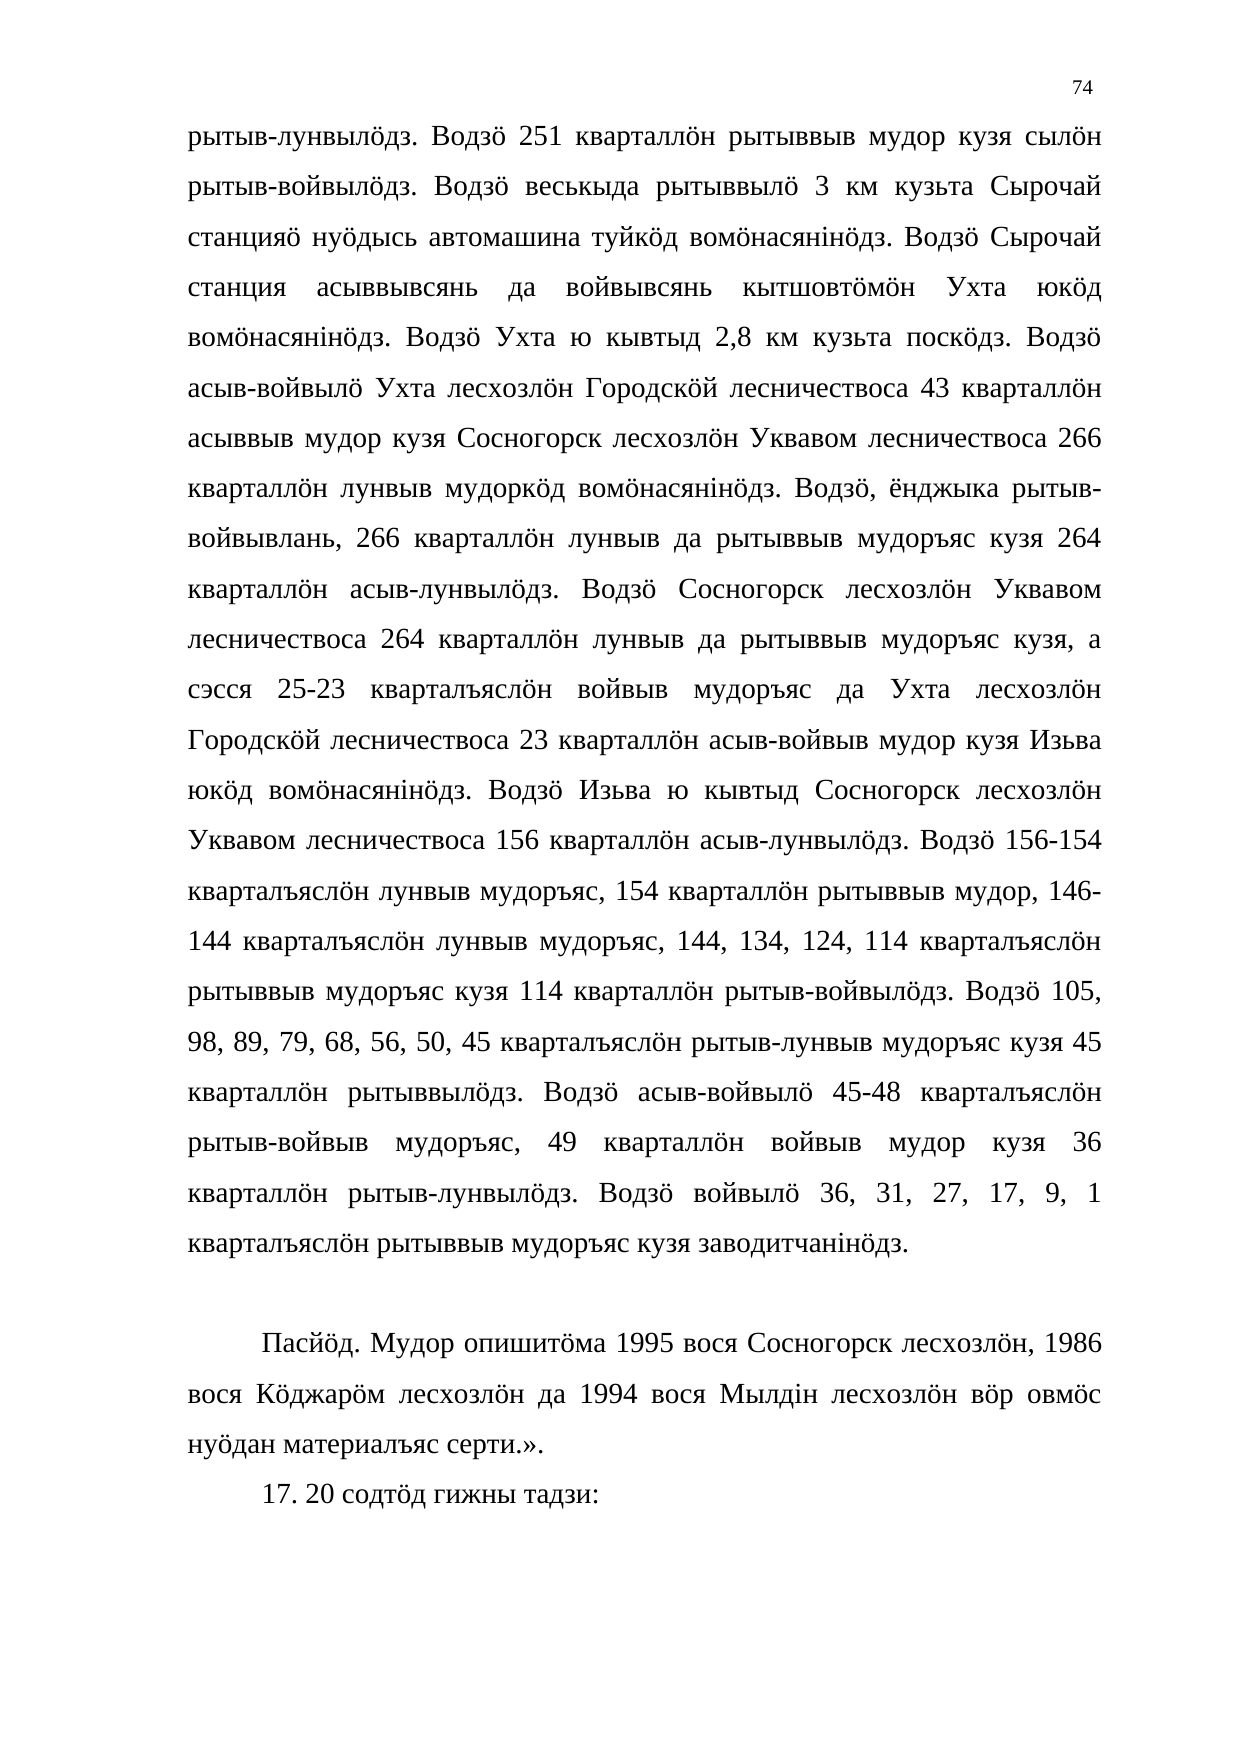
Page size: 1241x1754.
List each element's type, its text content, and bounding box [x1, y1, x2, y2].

text Пасйöд. Мудор опишитöма 1995 вося Сосногорск лесхозлöн, 1986 вося Кöджарöм лесхозлöн да 1994 вося Мылдiн лесхозлöн вöр овмöс нуöдан материалъяс серти.». [187, 1326, 1103, 1460]
text рытыв-лунвылöдз. Водзö 251 кварталлöн рытыввыв мудор кузя сылöн рытыв-войвылöдз. Водзö веськыда рытыввылö 3 км кузьта Сырочай станцияö нуöдысь автомашина туйкöд вомöнасянiнöдз. Водзö Сырочай станция асыввывсянь да войвывсянь кытшовтöмöн Ухта юкöд вомöнасянiнöдз. Водзö Ухта ю кывтыд 2,8 км кузьта поскöдз. Водзö асыв-войвылö Ухта лесхозлöн Городскöй лесничествоса 43 кварталлöн асыввыв мудор кузя Сосногорск лесхозлöн Уквавом лесничествоса 266 кварталлöн лунвыв мудоркöд вомöнасянiнöдз. Водзö, ёнджыка рытыв-войвывлань, 266 кварталлöн лунвыв да рытыввыв мудоръяс кузя 264 кварталлöн асыв-лунвылöдз. Водзö Сосногорск лесхозлöн Уквавом лесничествоса 264 кварталлöн лунвыв да рытыввыв мудоръяс кузя, а сэсся 25-23 кварталъяслöн войвыв мудоръяс да Ухта лесхозлöн Городскöй лесничествоса 23 кварталлöн асыв-войвыв мудор кузя Изьва юкöд вомöнасянiнöдз. Водзö Изьва ю кывтыд Сосногорск лесхозлöн Уквавом лесничествоса 156 кварталлöн асыв-лунвылöдз. Водзö 156-154 кварталъяслöн лунвыв мудоръяс, 154 кварталлöн рытыввыв мудор, 146-144 кварталъяслöн лунвыв мудоръяс, 144, 134, 124, 114 кварталъяслöн рытыввыв мудоръяс кузя 114 кварталлöн рытыв-войвылöдз. Водзö 105, 98, 89, 79, 68, 56, 50, 45 кварталъяслöн рытыв-лунвыв мудоръяс кузя 45 кварталлöн рытыввылöдз. Водзö асыв-войвылö 45-48 кварталъяслöн рытыв-войвыв мудоръяс, 49 кварталлöн войвыв мудор кузя 36 кварталлöн рытыв-лунвылöдз. Водзö войвылö 36, 31, 27, 17, 9, 1 кварталъяслöн рытыввыв мудоръяс кузя заводитчанiнöдз. [187, 118, 1103, 1258]
text 17. 20 содтöд гижны тадзи: [187, 1477, 1103, 1510]
